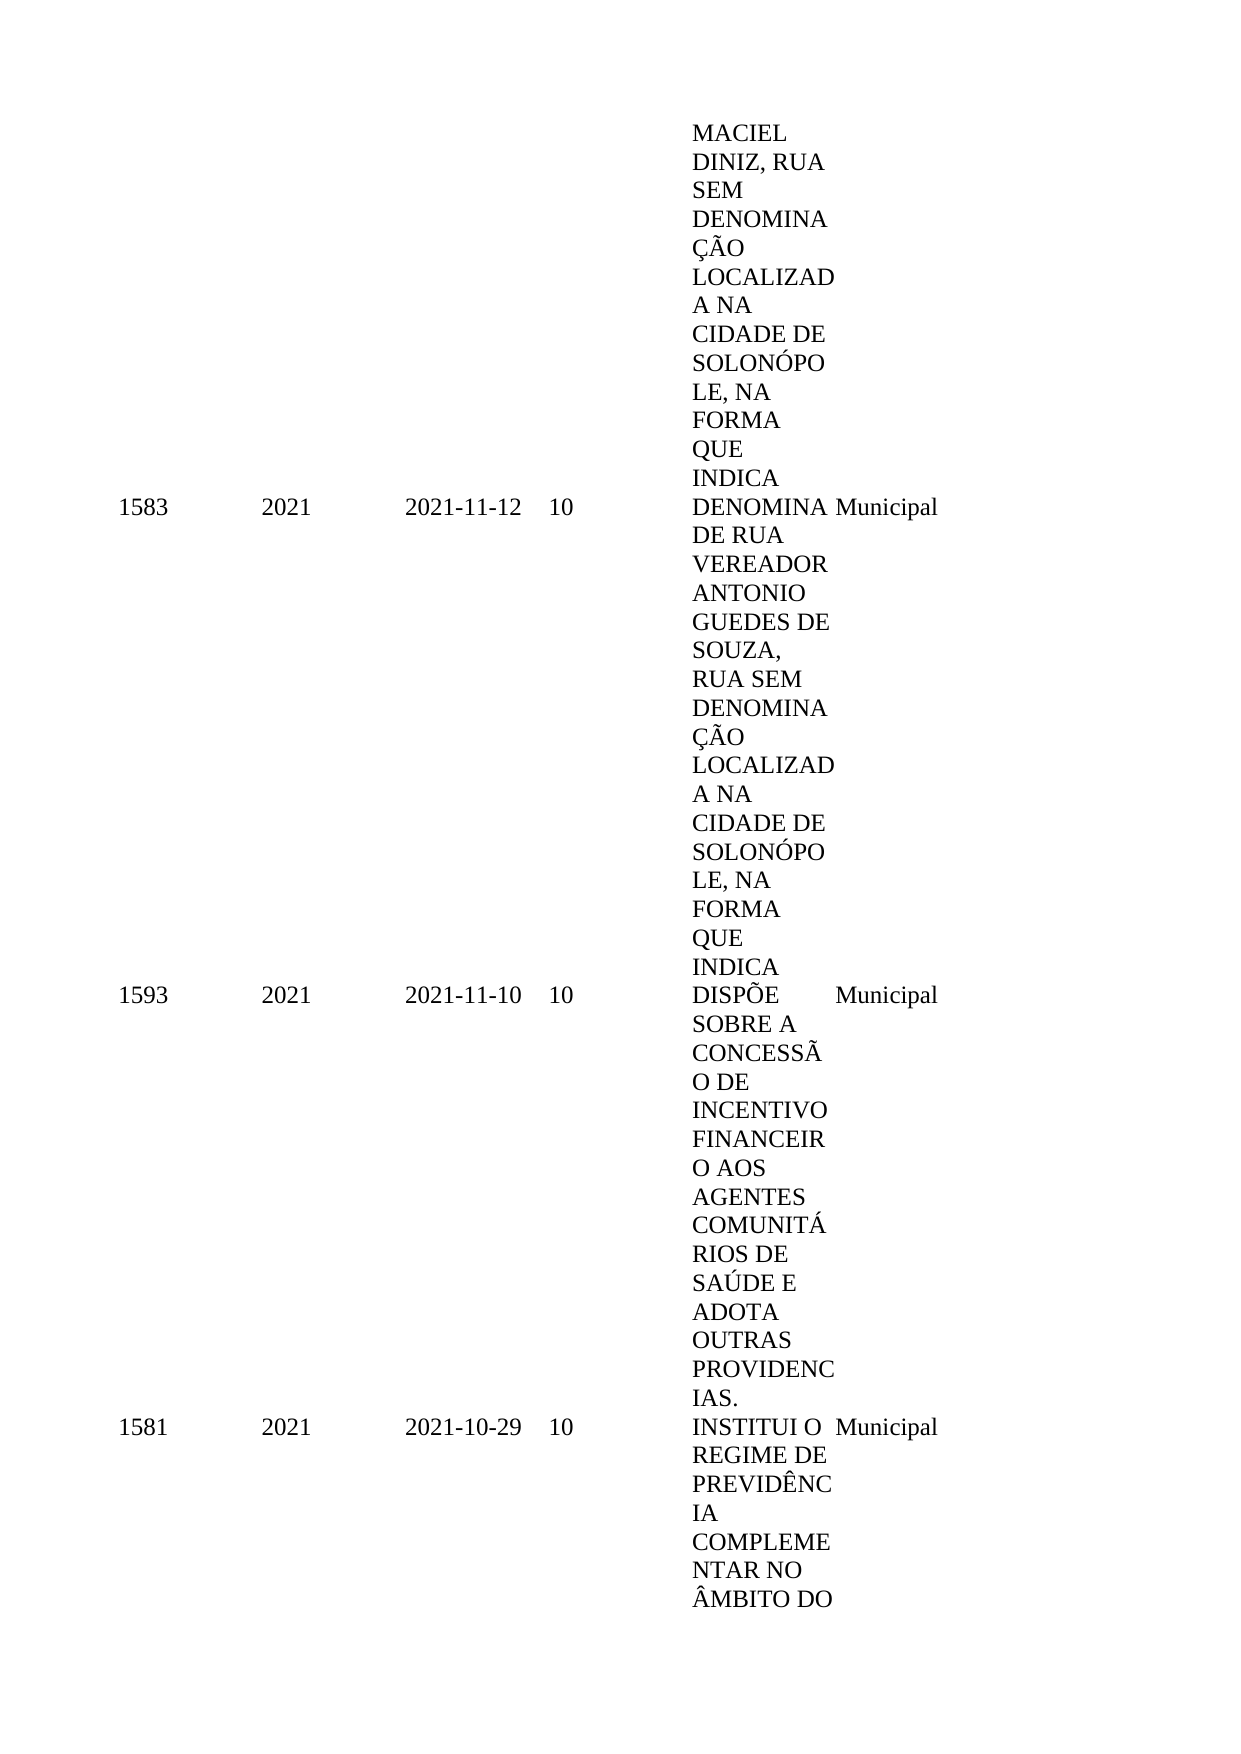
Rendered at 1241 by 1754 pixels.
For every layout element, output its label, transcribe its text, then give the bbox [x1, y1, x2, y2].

table_cell [979, 492, 1122, 981]
table_cell 2021 [261, 1412, 405, 1613]
table_cell 2021 [261, 492, 405, 981]
table_cell DENOMINA DE RUA VEREADOR ANTONIO GUEDES DE SOUZA, RUA SEM DENOMINAÇÃO LOCALIZADA NA CIDADE DE SOLONÓPOLE, NA FORMA QUE INDICA [692, 492, 835, 981]
table_cell INSTITUI O REGIME DE PREVIDÊNCIA COMPLEMENTAR NO ÂMBITO DO [692, 1412, 835, 1613]
table_cell 10 [548, 492, 692, 981]
table_cell [979, 118, 1122, 492]
table_cell [979, 981, 1122, 1412]
table_cell [118, 118, 261, 492]
table_cell 10 [548, 981, 692, 1412]
table_cell 2021 [261, 981, 405, 1412]
table_cell [548, 118, 692, 492]
table_cell 1581 [118, 1412, 261, 1613]
table_cell 1593 [118, 981, 261, 1412]
table_cell Municipal [835, 492, 979, 981]
table_cell MACIEL DINIZ, RUA SEM DENOMINAÇÃO LOCALIZADA NA CIDADE DE SOLONÓPOLE, NA FORMA QUE INDICA [692, 118, 835, 492]
table_cell [405, 118, 548, 492]
table_cell 2021-11-10 [405, 981, 548, 1412]
table_cell Municipal [835, 1412, 979, 1613]
table_cell [979, 1412, 1122, 1613]
table_cell 2021-11-12 [405, 492, 548, 981]
table_cell 2021-10-29 [405, 1412, 548, 1613]
table_cell 10 [548, 1412, 692, 1613]
table_cell [835, 118, 979, 492]
table_cell DISPÕE SOBRE A CONCESSÃO DE INCENTIVO FINANCEIRO AOS AGENTES COMUNITÁRIOS DE SAÚDE E ADOTA OUTRAS PROVIDENCIAS. [692, 981, 835, 1412]
table_cell [261, 118, 405, 492]
table_cell 1583 [118, 492, 261, 981]
table_cell Municipal [835, 981, 979, 1412]
